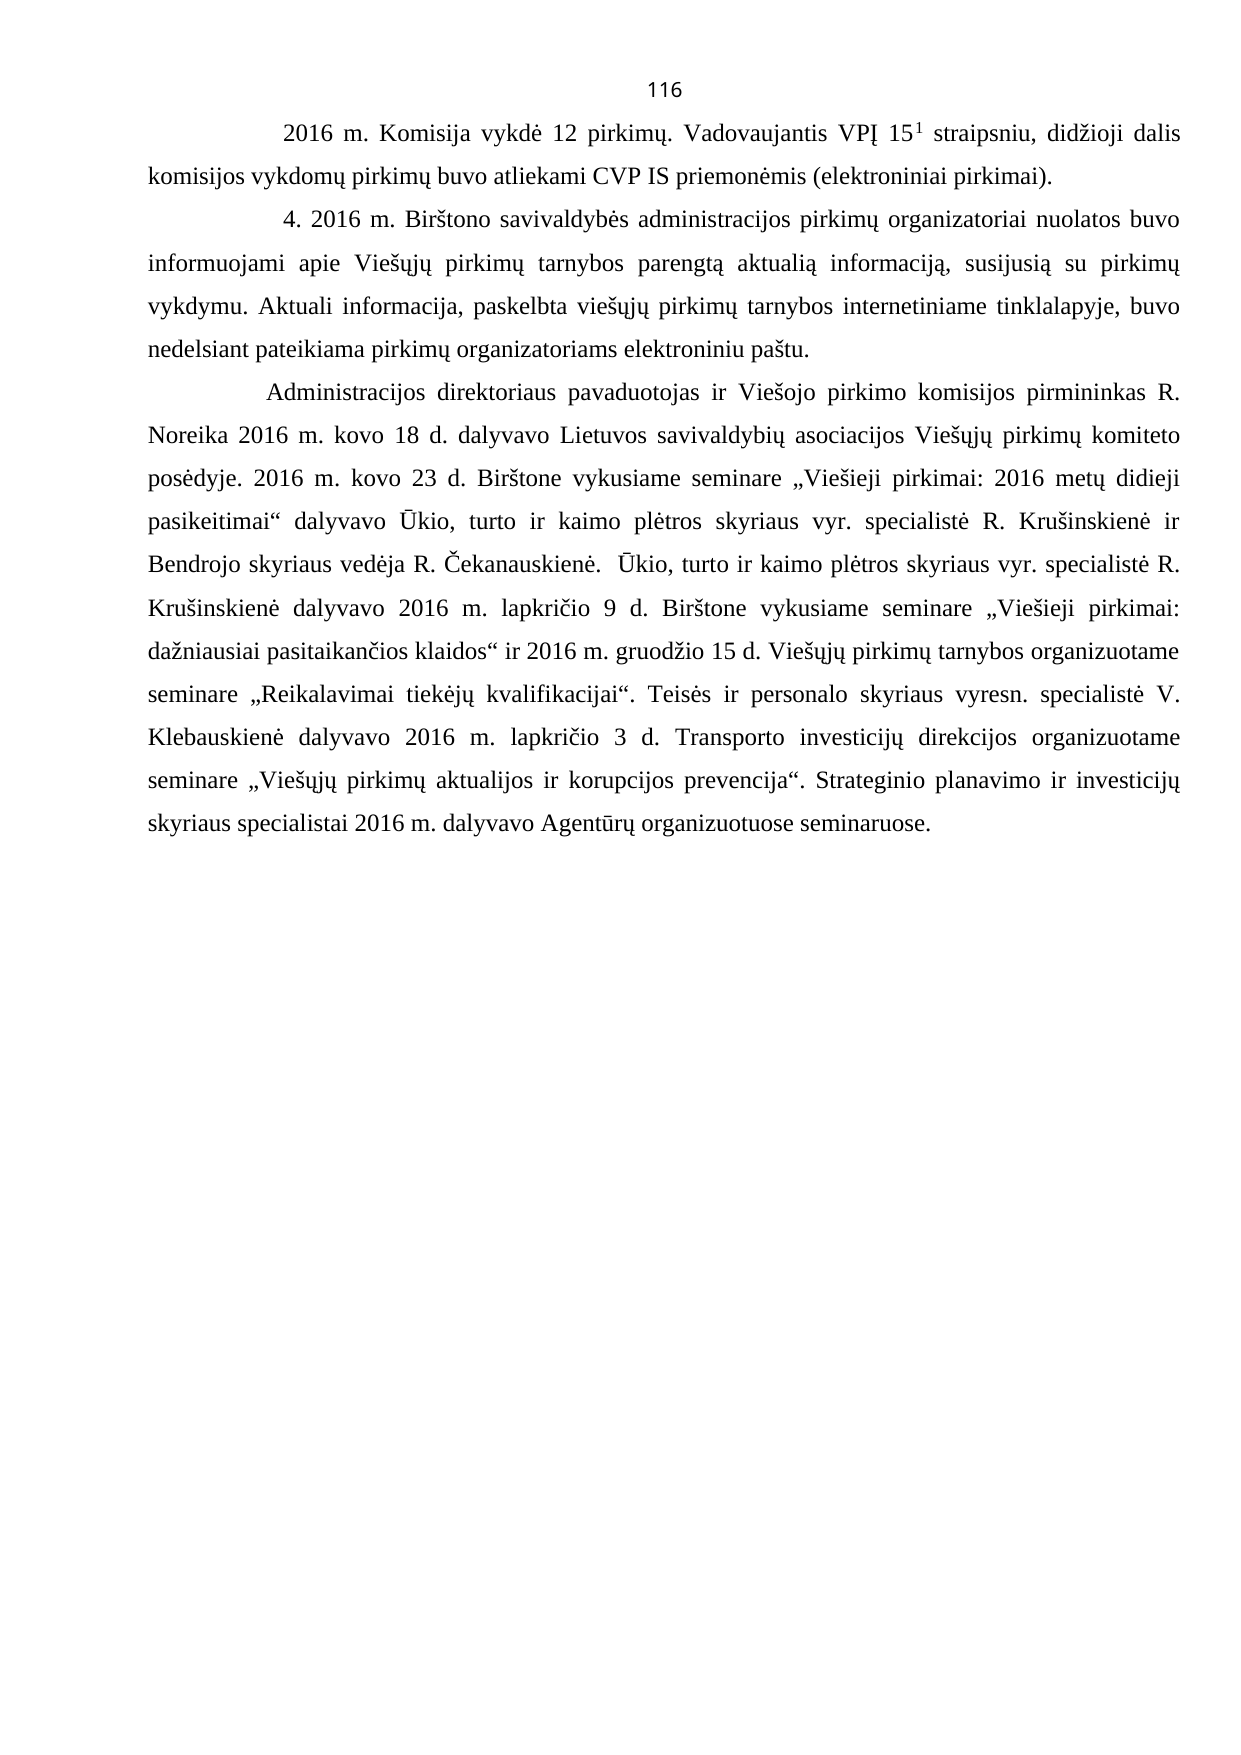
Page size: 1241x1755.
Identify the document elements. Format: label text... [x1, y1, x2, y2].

text Administracijos direktoriaus pavaduotojas ir Viešojo pirkimo komisijos pirmininkas R. Noreika 2016 m. kovo 18 d. dalyvavo Lietuvos savivaldybių asociacijos Viešųjų pirkimų komiteto posėdyje. 2016 m. kovo 23 d. Birštone vykusiame seminare „Viešieji pirkimai: 2016 metų didieji pasikeitimai“ dalyvavo Ūkio, turto ir kaimo plėtros skyriaus vyr. specialistė R. Krušinskienė ir Bendrojo skyriaus vedėja R. Čekanauskienė. Ūkio, turto ir kaimo plėtros skyriaus vyr. specialistė R. Krušinskienė dalyvavo 2016 m. lapkričio 9 d. Birštone vykusiame seminare „Viešieji pirkimai: dažniausiai pasitaikančios klaidos“ ir 2016 m. gruodžio 15 d. Viešųjų pirkimų tarnybos organizuotame seminare „Reikalavimai tiekėjų kvalifikacijai“. Teisės ir personalo skyriaus vyresn. specialistė V. Klebauskienė dalyvavo 2016 m. lapkričio 3 d. Transporto investicijų direkcijos organizuotame seminare „Viešųjų pirkimų aktualijos ir korupcijos prevencija“. Strateginio planavimo ir investicijų skyriaus specialistai 2016 m. dalyvavo Agentūrų organizuotuose seminaruose. [148, 377, 1181, 837]
text 4. 2016 m. Birštono savivaldybės administracijos pirkimų organizatoriai nuolatos buvo informuojami apie Viešųjų pirkimų tarnybos parengtą aktualią informaciją, susijusią su pirkimų vykdymu. Aktuali informacija, paskelbta viešųjų pirkimų tarnybos internetiniame tinklalapyje, buvo nedelsiant pateikiama pirkimų organizatoriams elektroniniu paštu. [148, 204, 1181, 363]
text 2016 m. Komisija vykdė 12 pirkimų. Vadovaujantis VPĮ 151 straipsniu, didžioji dalis komisijos vykdomų pirkimų buvo atliekami CVP IS priemonėmis (elektroniniai pirkimai). [148, 118, 1181, 190]
